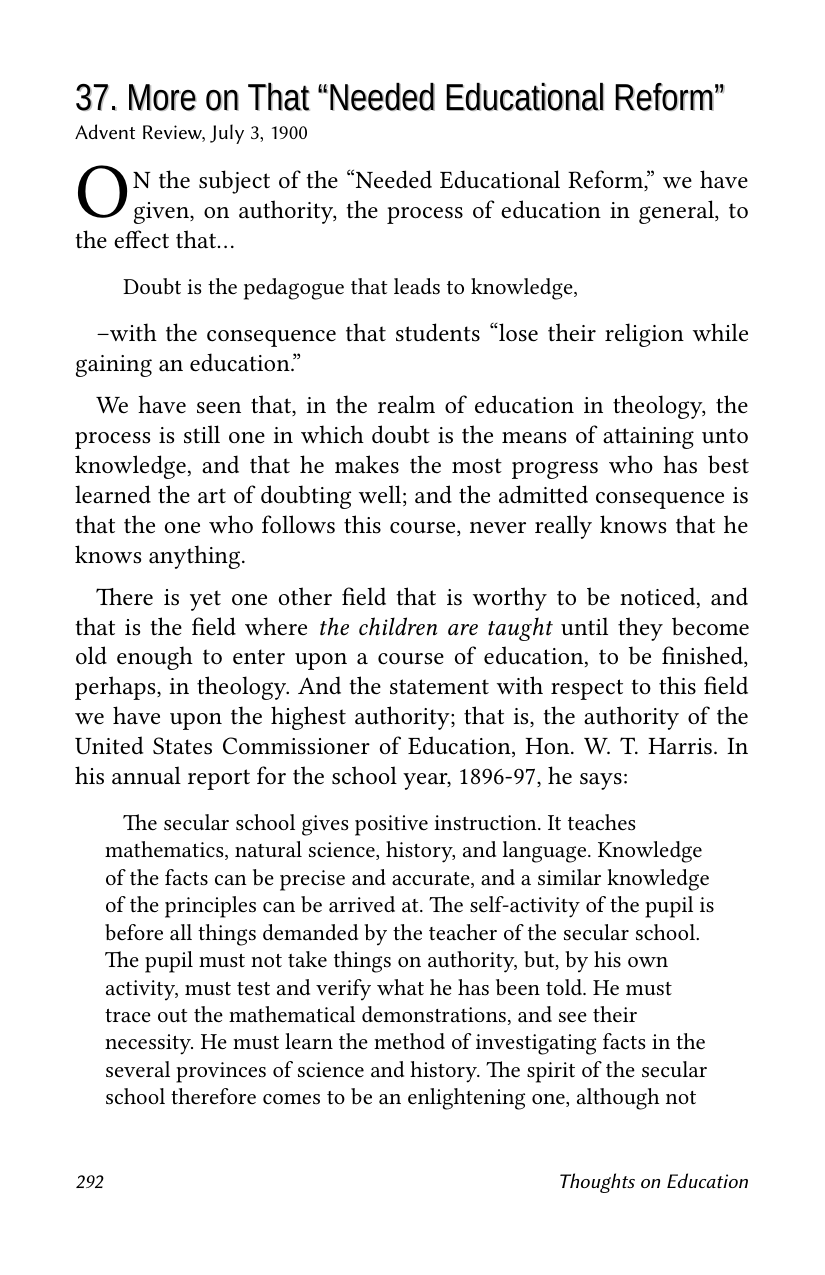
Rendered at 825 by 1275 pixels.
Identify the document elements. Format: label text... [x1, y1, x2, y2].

title More on That “Needed Educational Reform” [75, 75, 750, 118]
text ON the subject of the “Needed Educational Reform,” we have given, on authority, the process of education in general, to the effect that… [75, 166, 750, 254]
text There is yet one other field that is worthy to be noticed, and that is the field where the children are taught until they become old enough to enter upon a course of education, to be finished, perhaps, in theology. And the statement with respect to this field we have upon the highest authority; that is, the authority of the United States Commissioner of Education, Hon. W. T. Harris. In his annual report for the school year, 1896-97, he says: [75, 583, 750, 791]
text We have seen that, in the realm of education in theology, the process is still one in which doubt is the means of attaining unto knowledge, and that he makes the most progress who has best learned the art of doubting well; and the admitted consequence is that the one who follows this course, never really knows that he knows anything. [75, 391, 750, 569]
text The secular school gives positive instruction. It teaches mathematics, natural science, history, and language. Knowledge of the facts can be precise and accurate, and a similar knowledge of the principles can be arrived at. The self-activity of the pupil is before all things demanded by the teacher of the secular school. The pupil must not take things on authority, but, by his own activity, must test and verify what he has been told. He must trace out the mathematical demonstrations, and see their necessity. He must learn the method of investigating facts in the several provinces of science and history. The spirit of the secular school therefore comes to be an enlightening one, although not [105, 810, 720, 1110]
text –with the consequence that students “lose their religion while gaining an education.” [75, 319, 750, 378]
text Doubt is the pedagogue that leads to knowledge, [105, 274, 720, 300]
text Advent Review, July 3, 1900 [75, 121, 750, 145]
